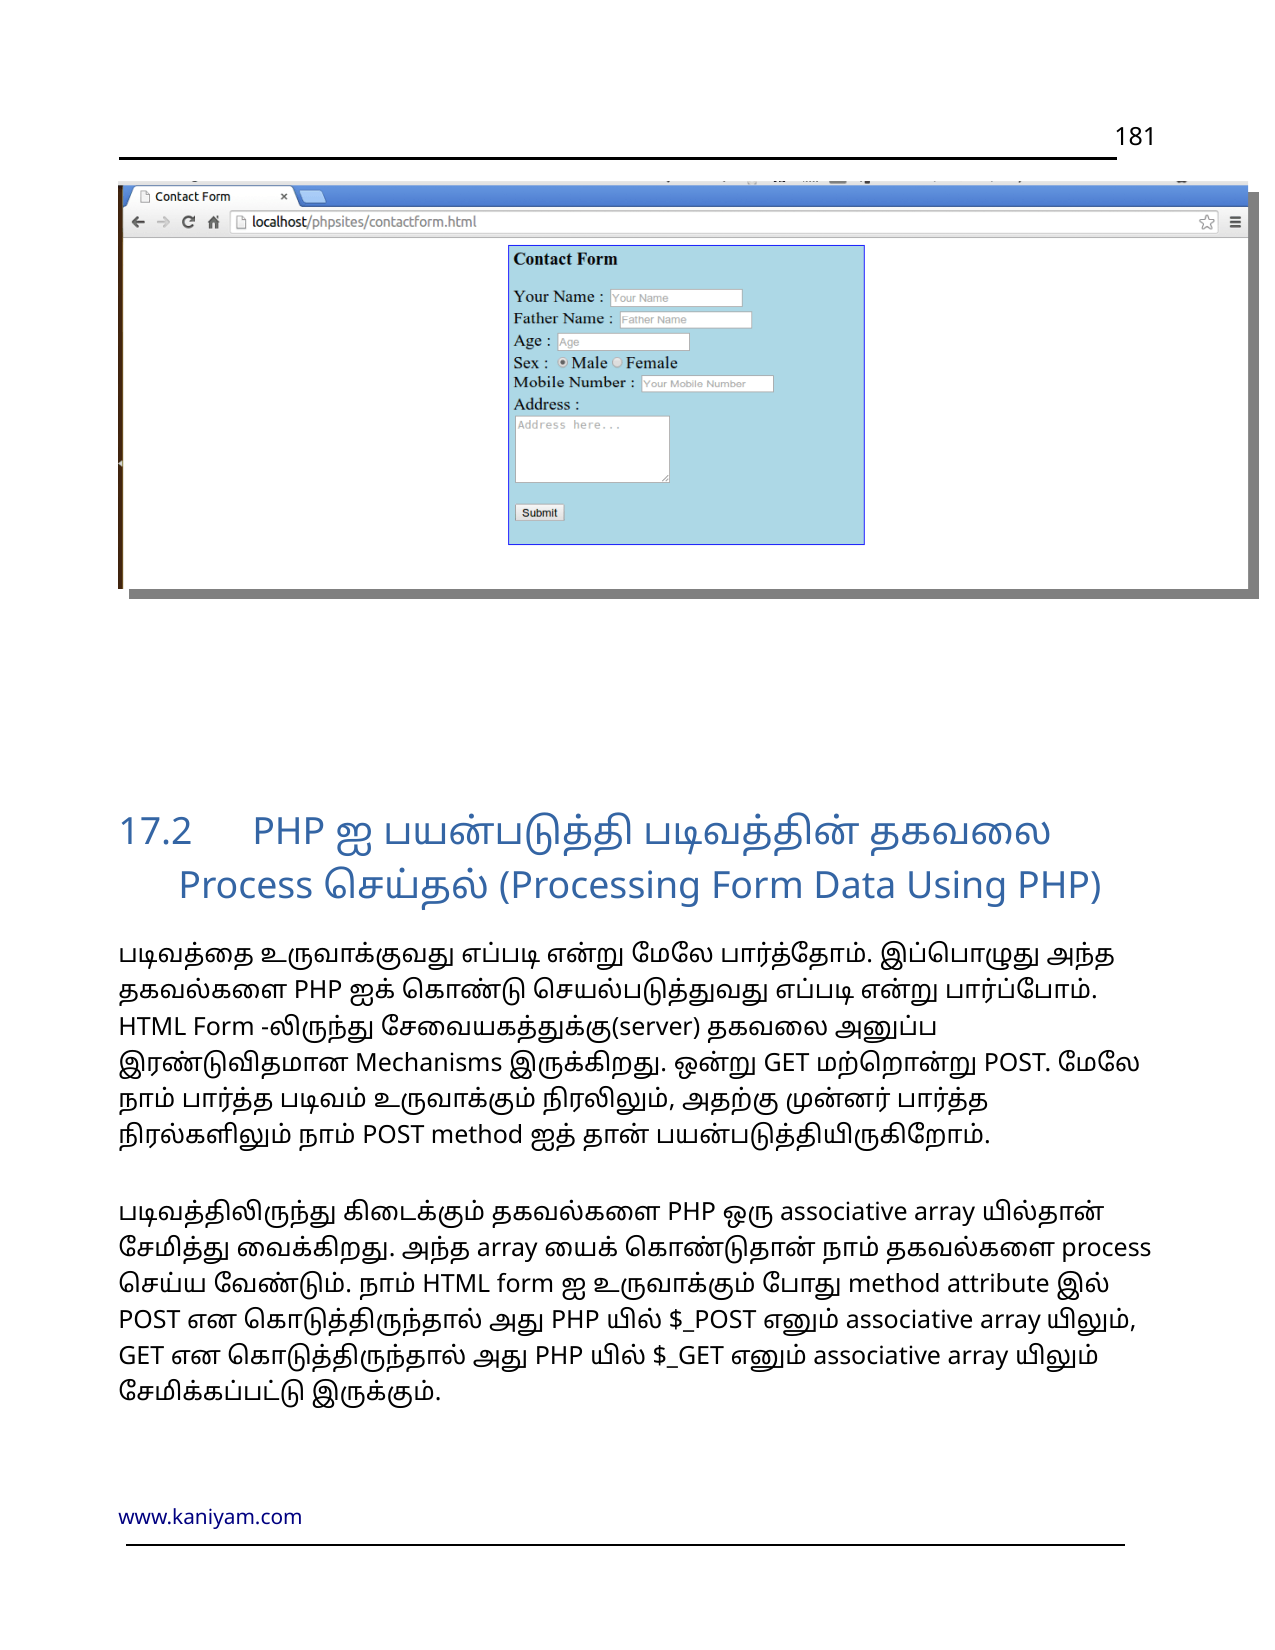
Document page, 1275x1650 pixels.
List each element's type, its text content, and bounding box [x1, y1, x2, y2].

picture [118, 181, 1249, 589]
subtitle PHP ஐ பயன்படுத்தி படிவத்தின் தகவலை Process செய்தல் (Processing Form Data Using PHP) [118, 804, 1157, 912]
text படிவத்திலிருந்து கிடைக்கும் தகவல்களை PHP ஒரு associative array யில்தான் சேமித்து வைக்கிறது. அந்த array யைக் கொண்டுதான் நாம் தகவல்களை process செய்ய வேண்டும். நாம் HTML form ஐ உருவாக்கும் போது method attribute இல் POST என கொடுத்திருந்தால் அது PHP யில் $_POST எனும் associative arrayயிலும், GET என கொடுத்திருந்தால் அது PHP யில் $_GET எனும் associative array யிலும் சேமிக்கப்பட்டு இருக்கும். [118, 1194, 1157, 1410]
text படிவத்தை உருவாக்குவது எப்படி என்று மேலே பார்த்தோம். இப்பொழுது அந்த தகவல்களை PHP ஐக் கொண்டு செயல்படுத்துவது எப்படி என்று பார்ப்போம். HTML Form -லிருந்து சேவையகத்துக்கு(server) தகவலை அனுப்ப இரண்டுவிதமான Mechanisms இருக்கிறது. ஒன்று GET மற்றொன்று POST. மேலே நாம் பார்த்த படிவம் உருவாக்கும் நிரலிலும், அதற்கு முன்னர் பார்த்த நிரல்களிலும் நாம் POST method ஐத் தான் பயன்படுத்தியிருகிறோம். [118, 936, 1157, 1152]
